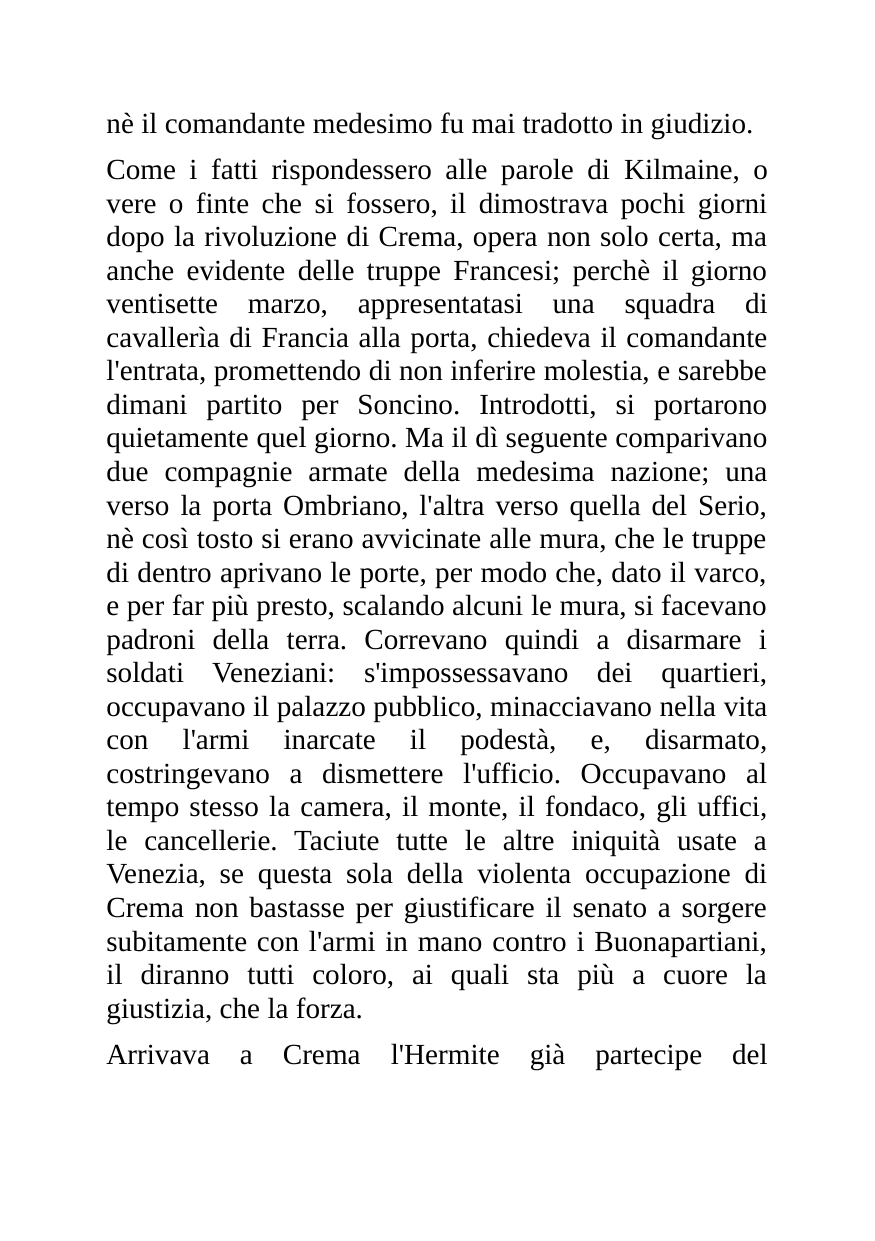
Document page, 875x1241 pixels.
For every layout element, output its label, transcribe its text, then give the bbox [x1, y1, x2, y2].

text Arrivava a Crema l'Hermite già partecipe del [106, 1037, 768, 1070]
text nè il comandante medesimo fu mai tradotto in giudizio. [106, 106, 768, 140]
text Come i fatti rispondessero alle parole di Kilmaine, o vere o finte che si fossero, il dimostrava pochi giorni dopo la rivoluzione di Crema, opera non solo certa, ma anche evidente delle truppe Francesi; perchè il giorno ventisette marzo, appresentatasi una squadra di cavallerìa di Francia alla porta, chiedeva il comandante l'entrata, promettendo di non inferire molestia, e sarebbe dimani partito per Soncino. Introdotti, si portarono quietamente quel giorno. Ma il dì seguente comparivano due compagnie armate della medesima nazione; una verso la porta Ombriano, l'altra verso quella del Serio, nè così tosto si erano avvicinate alle mura, che le truppe di dentro aprivano le porte, per modo che, dato il varco, e per far più presto, scalando alcuni le mura, si facevano padroni della terra. Correvano quindi a disarmare i soldati Veneziani: s'impossessavano dei quartieri, occupavano il palazzo pubblico, minacciavano nella vita con l'armi inarcate il podestà, e, disarmato, costringevano a dismettere l'ufficio. Occupavano al tempo stesso la camera, il monte, il fondaco, gli uffici, le cancellerie. Taciute tutte le altre iniquità usate a Venezia, se questa sola della violenta occupazione di Crema non bastasse per giustificare il senato a sorgere subitamente con l'armi in mano contro i Buonapartiani, il diranno tutti coloro, ai quali sta più a cuore la giustizia, che la forza. [106, 152, 768, 1024]
